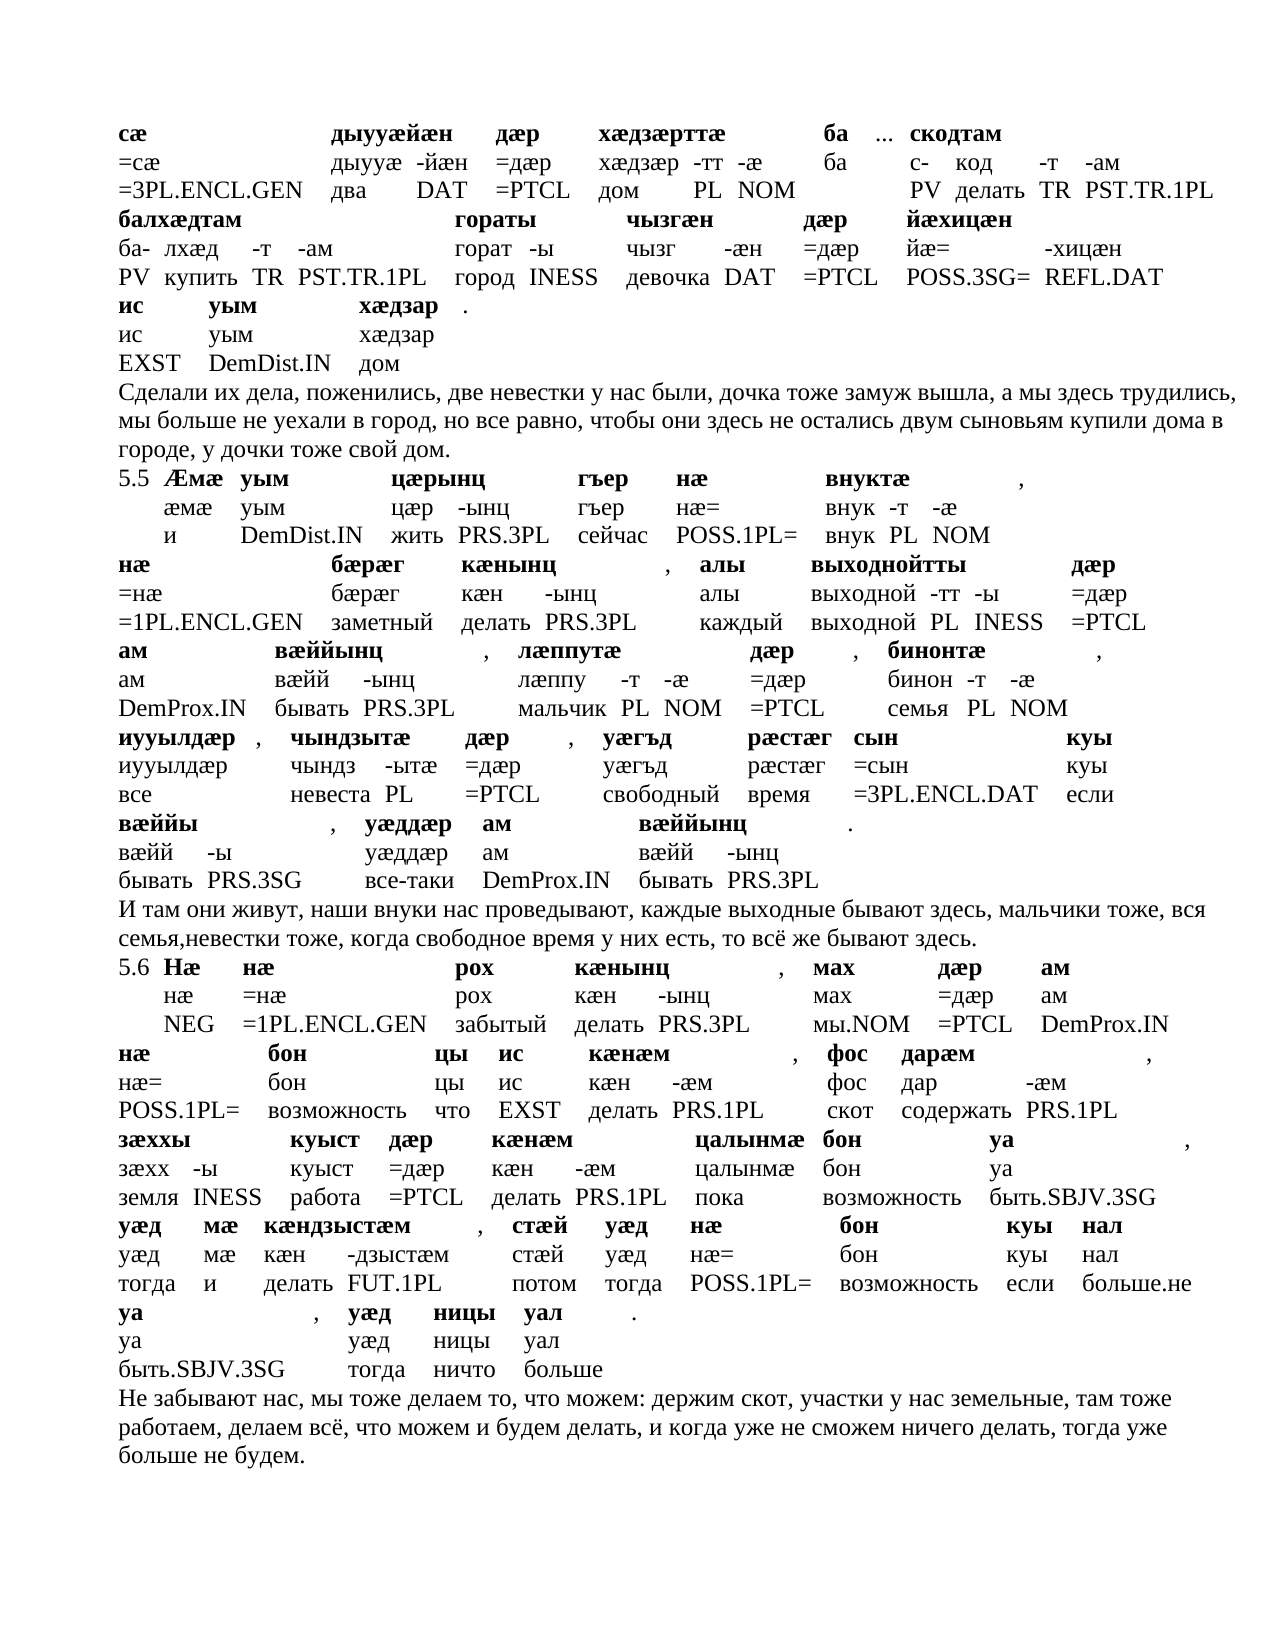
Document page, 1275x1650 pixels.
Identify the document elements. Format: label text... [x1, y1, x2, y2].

text цалынмæ [695, 1153, 795, 1182]
text свободный [603, 779, 720, 808]
text кæнæм [491, 1124, 681, 1153]
text ам [482, 808, 624, 837]
text уа [989, 1153, 1156, 1182]
text быть.SBJV.3SG [989, 1182, 1156, 1211]
text дарæм [901, 1038, 1132, 1067]
text ам [1041, 981, 1169, 1009]
text =1PL.ENCL.GEN [242, 1009, 427, 1038]
text уа [118, 1326, 285, 1354]
text девочка [626, 262, 710, 291]
text =дæр [803, 233, 878, 262]
text DemProx.IN [1041, 1009, 1169, 1038]
text йæ= [906, 233, 1031, 262]
text дæр [1071, 549, 1160, 578]
text выходной [811, 607, 916, 636]
text вæййынц [638, 808, 833, 837]
text гъер [578, 492, 648, 521]
text дæр [938, 952, 1027, 981]
text уал [523, 1326, 603, 1354]
text =дæр [388, 1153, 464, 1182]
text рæстæг [747, 722, 839, 751]
text вæййынц [274, 636, 469, 664]
text кæн [491, 1153, 561, 1182]
text PL [967, 693, 996, 722]
text дæр [465, 722, 554, 751]
text уал [523, 1297, 617, 1326]
text -æ [932, 492, 990, 521]
text дæр [388, 1124, 478, 1153]
text -ам [298, 233, 427, 262]
text гораты [454, 204, 612, 233]
text лæппу [518, 664, 607, 693]
text нал [1082, 1211, 1206, 1239]
text EXST [118, 348, 181, 377]
text забытый [455, 1009, 547, 1038]
text куы [1066, 751, 1114, 779]
text -хицæн [1044, 233, 1163, 262]
text ницы [433, 1326, 496, 1354]
text каждый [699, 607, 783, 636]
text Сделали их дела, поженились, две невестки у нас были, дочка тоже замуж вышла, а мы здесь трудились, мы больше не уехали в город, но все равно, чтобы они здесь не остались двум сыновьям купили дома в городе, у дочки тоже свой дом. [118, 377, 1249, 463]
text , [568, 722, 589, 751]
text ам [482, 837, 611, 866]
text нæ [118, 1038, 254, 1067]
text уым [240, 492, 363, 521]
text и [163, 521, 212, 549]
text хæдзæрттæ [598, 118, 809, 147]
text PRS.3PL [658, 1009, 750, 1038]
text лæппутæ [518, 636, 736, 664]
text , [483, 636, 504, 664]
text DAT [416, 176, 468, 204]
text рох [455, 952, 561, 981]
text бинонтæ [887, 636, 1082, 664]
text И там они живут, наши внуки нас проведывают, каждые выходные бывают здесь, мальчики тоже, вся семья,невестки тоже, когда свободное время у них есть, то всё же бывают здесь. [118, 894, 1249, 952]
text выходнойтты [811, 549, 1057, 578]
text бон [822, 1124, 975, 1153]
text вæйй [638, 837, 713, 866]
text уæгъд [603, 722, 734, 751]
text PRS.3PL [363, 693, 455, 722]
text нæ= [118, 1067, 240, 1096]
text куы [1006, 1211, 1068, 1239]
text =PTCL [495, 176, 571, 204]
text ис [118, 291, 194, 319]
text Нæ [163, 952, 228, 981]
text нæ [676, 463, 811, 492]
text земля [118, 1182, 179, 1211]
text -ынц [658, 981, 750, 1009]
text город [454, 262, 515, 291]
text рох [455, 981, 547, 1009]
text дом [359, 348, 434, 377]
text делать [461, 607, 531, 636]
text =PTCL [750, 693, 825, 722]
text больше.не [1082, 1268, 1192, 1297]
text =PTCL [388, 1182, 464, 1211]
text мы.NOM [813, 1009, 910, 1038]
text PL [889, 521, 918, 549]
text фос [827, 1038, 887, 1067]
text дыууæйæн [331, 118, 482, 147]
text дæр [495, 118, 584, 147]
text время [747, 779, 826, 808]
text =3PL.ENCL.GEN [118, 176, 303, 204]
text NOM [932, 521, 990, 549]
text зæххы [118, 1124, 276, 1153]
text иууылдæр [118, 722, 242, 751]
text куы [1006, 1239, 1054, 1268]
text возможность [822, 1182, 962, 1211]
text -ам [1085, 147, 1214, 176]
text , [1018, 463, 1039, 492]
text INESS [529, 262, 598, 291]
text =PTCL [1071, 607, 1147, 636]
text больше [523, 1354, 603, 1383]
text PRS.3PL [544, 607, 637, 636]
text бон [839, 1211, 992, 1239]
text цалынмæ [695, 1124, 809, 1153]
text тогда [348, 1354, 405, 1383]
text -æм [1026, 1067, 1118, 1096]
text -æ [1010, 664, 1068, 693]
text уæд [118, 1211, 189, 1239]
text цы [434, 1038, 484, 1067]
text если [1066, 779, 1114, 808]
text уым [208, 319, 331, 348]
text чындзытæ [290, 722, 451, 751]
text , [778, 952, 799, 981]
text , [330, 808, 351, 837]
text мальчик [518, 693, 607, 722]
text вæйй [274, 664, 349, 693]
text =дæр [938, 981, 1013, 1009]
text DemProx.IN [482, 866, 611, 894]
text POSS.1PL= [676, 521, 798, 549]
text -ы [193, 1153, 262, 1182]
text уым [208, 291, 345, 319]
text , [1184, 1124, 1205, 1153]
text уæддæр [364, 837, 454, 866]
text бон [268, 1067, 407, 1096]
text PV [909, 176, 942, 204]
text -æ [664, 664, 722, 693]
text иууылдæр [118, 751, 228, 779]
text сейчас [578, 521, 648, 549]
text , [853, 636, 874, 664]
text ... [875, 118, 896, 147]
text -йæн [416, 147, 468, 176]
text DAT [724, 262, 775, 291]
text горат [454, 233, 515, 262]
text возможность [839, 1268, 978, 1297]
text =сæ [118, 147, 303, 176]
text PST.TR.1PL [298, 262, 427, 291]
text скот [827, 1096, 873, 1124]
text REFL.DAT [1044, 262, 1163, 291]
text =нæ [242, 981, 427, 1009]
text цæрынц [391, 463, 564, 492]
text кæн [574, 981, 644, 1009]
text =нæ [118, 578, 303, 607]
text делать [588, 1096, 658, 1124]
text сæ [118, 118, 317, 147]
text PRS.3PL [727, 866, 819, 894]
text мæ [203, 1239, 236, 1268]
text рæстæг [747, 751, 826, 779]
text чындз [290, 751, 371, 779]
text мæ [203, 1211, 250, 1239]
text POSS.1PL= [690, 1268, 812, 1297]
text , [477, 1211, 498, 1239]
text FUT.1PL [347, 1268, 449, 1297]
text и [203, 1268, 236, 1297]
text уым [240, 463, 377, 492]
text с- [909, 147, 942, 176]
text уæд [605, 1211, 676, 1239]
text ам [1041, 952, 1183, 981]
text æмæ [163, 492, 212, 521]
text тогда [118, 1268, 176, 1297]
text TR [252, 262, 284, 291]
text внук [825, 492, 875, 521]
text балхæдтам [118, 204, 441, 233]
text нæ [690, 1211, 826, 1239]
text алы [699, 578, 783, 607]
text чызгæн [626, 204, 789, 233]
text уа [989, 1124, 1170, 1153]
text PRS.3PL [458, 521, 550, 549]
text пока [695, 1182, 795, 1211]
text уæддæр [364, 808, 468, 837]
text все-таки [364, 866, 454, 894]
text кæнæм [588, 1038, 778, 1067]
text нал [1082, 1239, 1192, 1268]
text делать [574, 1009, 644, 1038]
text ис [498, 1038, 574, 1067]
text уæд [118, 1239, 176, 1268]
text =дæр [465, 751, 540, 779]
text =дæр [750, 664, 825, 693]
text PL [930, 607, 960, 636]
text 5.6 [118, 952, 149, 981]
text -ынц [363, 664, 455, 693]
text PV [118, 262, 150, 291]
text PST.TR.1PL [1085, 176, 1214, 204]
text куы [1066, 722, 1128, 751]
text NOM [1010, 693, 1068, 722]
text дар [901, 1067, 1012, 1096]
text . [462, 291, 483, 319]
text невеста [290, 779, 371, 808]
text -æм [575, 1153, 667, 1182]
text -æн [724, 233, 775, 262]
text -æ [737, 147, 796, 176]
text -ы [529, 233, 598, 262]
text уæд [348, 1326, 405, 1354]
text -ынц [458, 492, 550, 521]
text кæнынц [574, 952, 764, 981]
text PL [384, 779, 437, 808]
text купить [164, 262, 238, 291]
text TR [1039, 176, 1071, 204]
text PL [621, 693, 650, 722]
text нæ= [676, 492, 798, 521]
text цæр [391, 492, 444, 521]
text , [1096, 636, 1117, 664]
text уæгъд [603, 751, 720, 779]
text хæдзар [359, 319, 434, 348]
text стæй [512, 1211, 591, 1239]
text семья [887, 693, 953, 722]
text кæн [263, 1239, 333, 1268]
text нæ [242, 952, 441, 981]
text быть.SBJV.3SG [118, 1354, 285, 1383]
text =1PL.ENCL.GEN [118, 607, 303, 636]
text -тт [930, 578, 960, 607]
text =PTCL [465, 779, 540, 808]
text , [1146, 1038, 1167, 1067]
text -ынц [727, 837, 819, 866]
text , [255, 722, 276, 751]
text бæрæг [331, 578, 433, 607]
text ис [118, 319, 181, 348]
text кæн [588, 1067, 658, 1096]
text заметный [331, 607, 433, 636]
text вæйй [118, 837, 193, 866]
text ам [118, 664, 247, 693]
text -т [967, 664, 996, 693]
text -ынц [544, 578, 637, 607]
text бинон [887, 664, 953, 693]
text PL [693, 176, 723, 204]
text бæрæг [331, 549, 447, 578]
text . [631, 1297, 652, 1326]
text бывать [274, 693, 349, 722]
text -тт [693, 147, 723, 176]
text стæй [512, 1239, 577, 1268]
text DemProx.IN [118, 693, 247, 722]
text , [664, 549, 686, 578]
text кæн [461, 578, 531, 607]
text дыууæ [331, 147, 402, 176]
text сын [853, 722, 1052, 751]
text Не забывают нас, мы тоже делаем то, что можем: держим скот, участки у нас земельные, там тоже работаем, делаем всё, что можем и будем делать, и когда уже не сможем ничего делать, тогда уже больше не будем. [118, 1383, 1249, 1469]
text тогда [605, 1268, 662, 1297]
text -т [889, 492, 918, 521]
text =PTCL [938, 1009, 1013, 1038]
text йæхицæн [906, 204, 1177, 233]
text внук [825, 521, 875, 549]
text мах [813, 981, 910, 1009]
text дом [598, 176, 679, 204]
text код [955, 147, 1025, 176]
text куыст [290, 1124, 375, 1153]
text чызг [626, 233, 710, 262]
text -дзыстæм [347, 1239, 449, 1268]
text кæнынц [461, 549, 651, 578]
text хæдзар [359, 291, 448, 319]
text DemDist.IN [208, 348, 331, 377]
text делать [263, 1268, 333, 1297]
text уæд [348, 1297, 419, 1326]
text ба [823, 147, 847, 176]
text -ытæ [384, 751, 437, 779]
text потом [512, 1268, 577, 1297]
text дæр [750, 636, 839, 664]
text Æмæ [163, 463, 226, 492]
text PRS.1PL [575, 1182, 667, 1211]
text ницы [433, 1297, 510, 1326]
text фос [827, 1067, 873, 1096]
text PRS.1PL [1026, 1096, 1118, 1124]
text куыст [290, 1153, 361, 1182]
text PRS.1PL [672, 1096, 764, 1124]
text =сын [853, 751, 1038, 779]
text мах [813, 952, 924, 981]
text ничто [433, 1354, 496, 1383]
text POSS.1PL= [118, 1096, 240, 1124]
text два [331, 176, 402, 204]
text -т [1039, 147, 1071, 176]
text делать [955, 176, 1025, 204]
text скодтам [909, 118, 1228, 147]
text POSS.3SG= [906, 262, 1031, 291]
text уæд [605, 1239, 662, 1268]
text бон [822, 1153, 962, 1182]
text =3PL.ENCL.DAT [853, 779, 1038, 808]
text хæдзæр [598, 147, 679, 176]
text -ы [974, 578, 1044, 607]
text алы [699, 549, 797, 578]
text бон [839, 1239, 978, 1268]
text жить [391, 521, 444, 549]
text возможность [268, 1096, 407, 1124]
text цы [434, 1067, 471, 1096]
text =дæр [1071, 578, 1147, 607]
text =PTCL [803, 262, 878, 291]
text . [847, 808, 868, 837]
text нæ [118, 549, 317, 578]
text что [434, 1096, 471, 1124]
text внуктæ [825, 463, 1004, 492]
text если [1006, 1268, 1054, 1297]
text -т [252, 233, 284, 262]
text нæ [163, 981, 215, 1009]
text -ы [207, 837, 302, 866]
text -т [621, 664, 650, 693]
text DemDist.IN [240, 521, 363, 549]
text -æм [672, 1067, 764, 1096]
text PRS.3SG [207, 866, 302, 894]
text бон [268, 1038, 421, 1067]
text гъер [578, 463, 662, 492]
text EXST [498, 1096, 561, 1124]
text 5.5 [118, 463, 149, 492]
text ам [118, 636, 261, 664]
text NOM [664, 693, 722, 722]
text ис [498, 1067, 561, 1096]
text INESS [974, 607, 1044, 636]
text дæр [803, 204, 892, 233]
text вæййы [118, 808, 316, 837]
text содержать [901, 1096, 1012, 1124]
text все [118, 779, 228, 808]
text INESS [193, 1182, 262, 1211]
text , [313, 1297, 334, 1326]
text ба [823, 118, 861, 147]
text кæндзыстæм [263, 1211, 463, 1239]
text зæхх [118, 1153, 179, 1182]
text ба- [118, 233, 150, 262]
text лхæд [164, 233, 238, 262]
text выходной [811, 578, 916, 607]
text =дæр [495, 147, 571, 176]
text NEG [163, 1009, 215, 1038]
text делать [491, 1182, 561, 1211]
text бывать [118, 866, 193, 894]
text , [792, 1038, 813, 1067]
text работа [290, 1182, 361, 1211]
text NOM [737, 176, 796, 204]
text бывать [638, 866, 713, 894]
text нæ= [690, 1239, 812, 1268]
text уа [118, 1297, 299, 1326]
